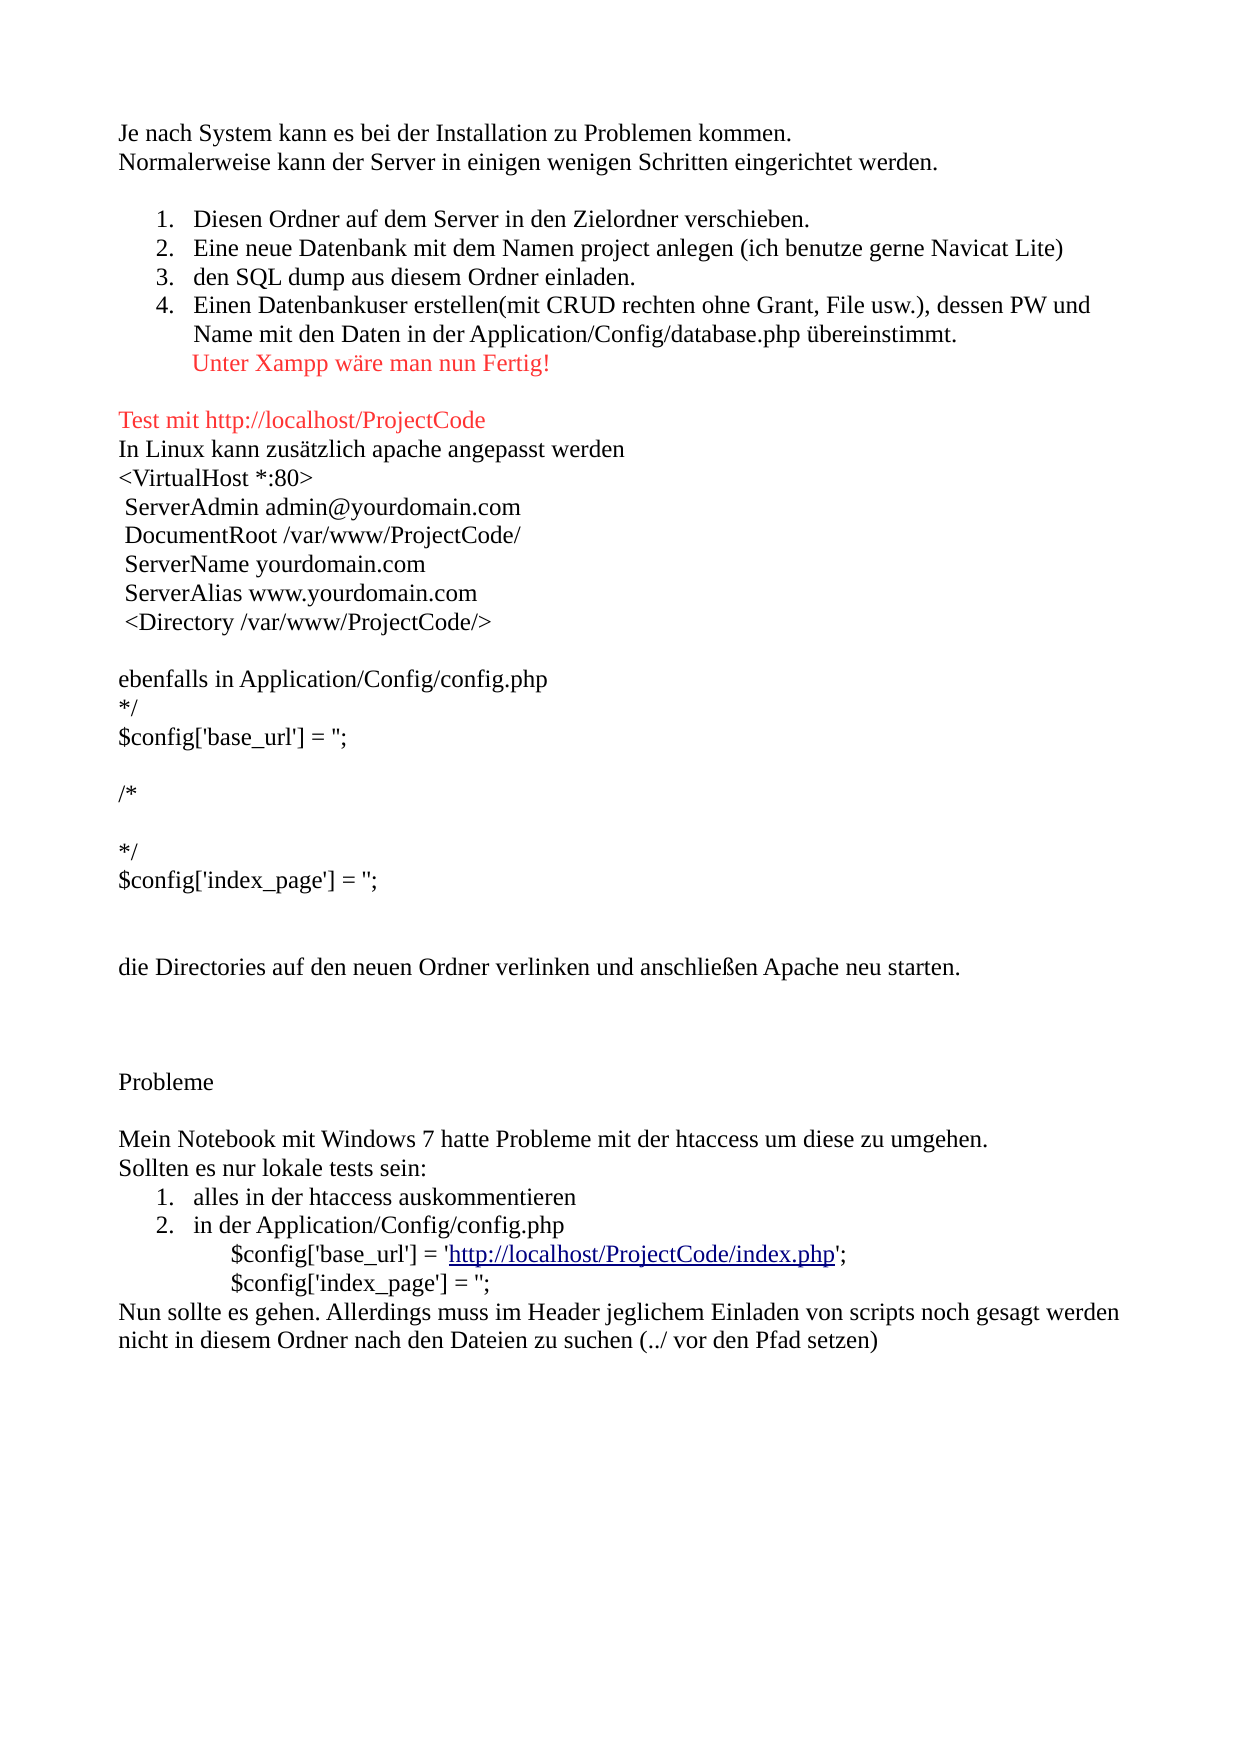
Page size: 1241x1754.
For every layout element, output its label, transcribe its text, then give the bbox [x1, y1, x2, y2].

text Probleme [118, 1067, 1122, 1096]
list Einen Datenbankuser erstellen(mit CRUD rechten ohne Grant, File usw.), dessen PW und Name mit den Daten in der Application/Config/database.php übereinstimmt. [156, 291, 1122, 348]
text die Directories auf den neuen Ordner verlinken und anschließen Apache neu starten. [118, 952, 1122, 981]
text <VirtualHost *:80> ServerAdmin admin@yourdomain.com DocumentRoot /var/www/ProjectCode/ ServerName yourdomain.com ServerAlias www.yourdomain.com <Directory /var/www/ProjectCode/> [118, 463, 1122, 636]
list alles in der htaccess auskommentieren [156, 1182, 1122, 1211]
text Sollten es nur lokale tests sein: [118, 1153, 1122, 1182]
text */ $config['base_url'] = ''; /* */ $config['index_page'] = ''; [118, 693, 1122, 894]
text Mein Notebook mit Windows 7 hatte Probleme mit der htaccess um diese zu umgehen. [118, 1124, 1122, 1153]
text Je nach System kann es bei der Installation zu Problemen kommen. [118, 118, 1122, 147]
text Test mit http://localhost/ProjectCode [118, 406, 1122, 434]
list $config['index_page'] = ''; [193, 1268, 1122, 1297]
list den SQL dump aus diesem Ordner einladen. [156, 262, 1122, 291]
list Eine neue Datenbank mit dem Namen project anlegen (ich benutze gerne Navicat Lite) [156, 233, 1122, 262]
text In Linux kann zusätzlich apache angepasst werden [118, 434, 1122, 463]
list in der Application/Config/config.php [156, 1211, 1122, 1239]
list Diesen Ordner auf dem Server in den Zielordner verschieben. [156, 204, 1122, 233]
text ebenfalls in Application/Config/config.php [118, 664, 1122, 693]
text Normalerweise kann der Server in einigen wenigen Schritten eingerichtet werden. [118, 147, 1122, 176]
text Unter Xampp wäre man nun Fertig! [118, 348, 1122, 377]
text Nun sollte es gehen. Allerdings muss im Header jeglichem Einladen von scripts noch gesagt werden nicht in diesem Ordner nach den Dateien zu suchen (../ vor den Pfad setzen) [118, 1297, 1122, 1354]
list $config['base_url'] = 'http://localhost/ProjectCode/index.php'; [193, 1239, 1122, 1268]
